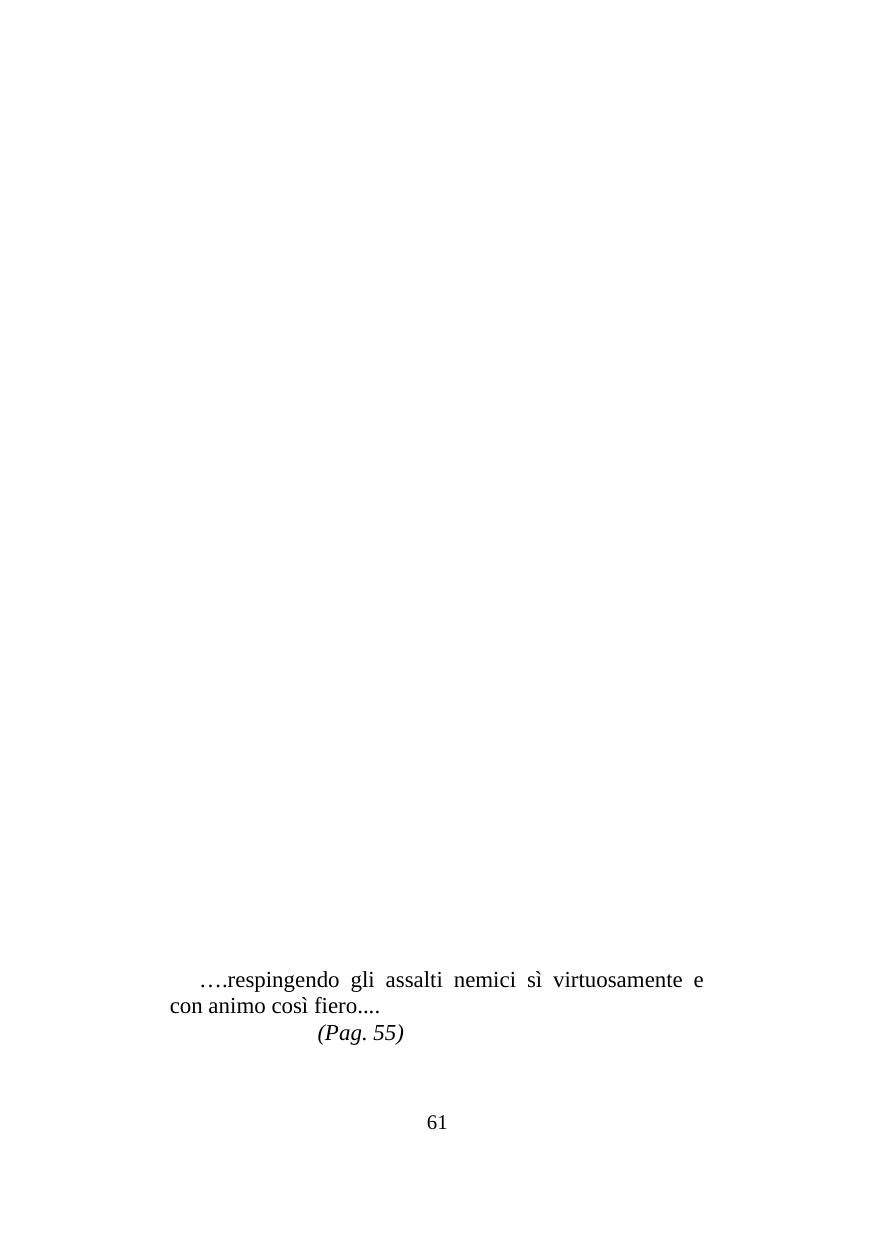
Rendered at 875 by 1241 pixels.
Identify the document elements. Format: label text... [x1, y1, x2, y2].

text ….respingendo gli assalti nemici sì virtuosamente e con animo così fiero.... (Pag. 55) [169, 966, 705, 1045]
